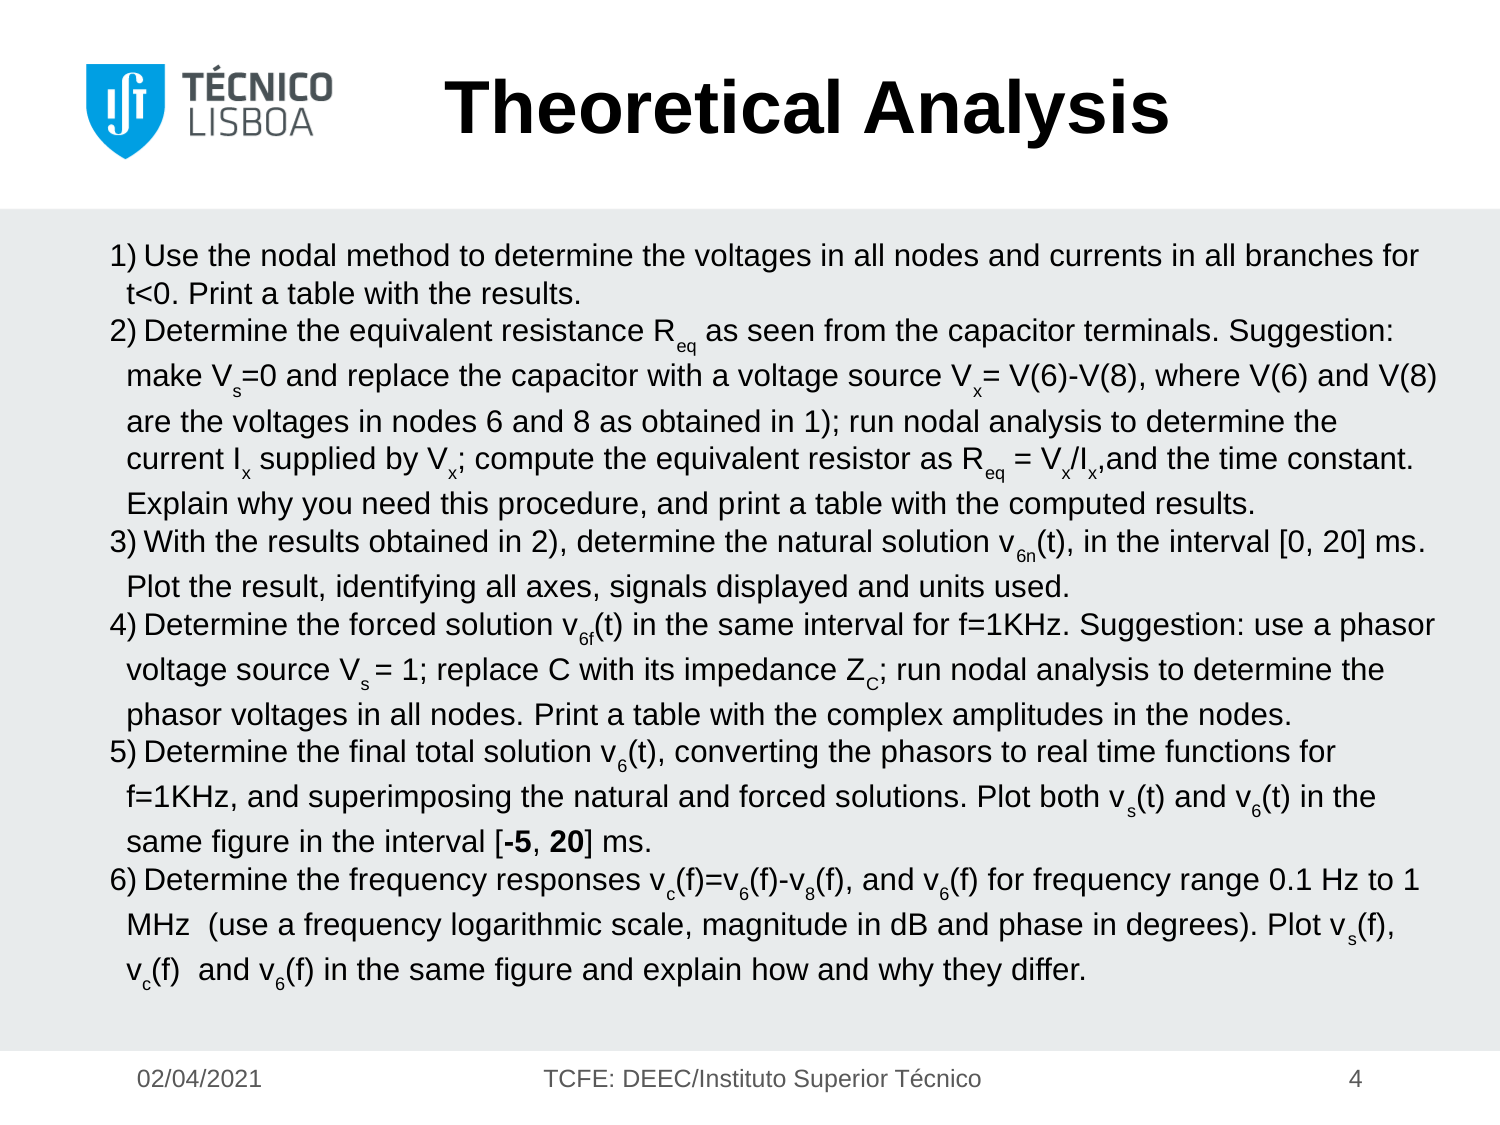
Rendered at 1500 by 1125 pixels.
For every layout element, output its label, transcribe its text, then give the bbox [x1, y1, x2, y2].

list Use the nodal method to determine the voltages in all nodes and currents in all branches for t<0. Print a table with the results. Determine the equivalent resistance Req as seen from the capacitor terminals. Suggestion: make Vs=0 and replace the capacitor with a voltage source Vx= V(6)-V(8), where V(6) and V(8) are the voltages in nodes 6 and 8 as obtained in 1); run nodal analysis to determine the current Ix supplied by Vx; compute the equivalent resistor as Req = Vx/Ix,and the time constant. Explain why you need this procedure, and print a table with the computed results. With the results obtained in 2), determine the natural solution v6n(t), in the interval [0, 20] ms. Plot the result, identifying all axes, signals displayed and units used. Determine the forced solution v6f(t) in the same interval for f=1KHz. Suggestion: use a phasor voltage source Vs = 1; replace C with its impedance ZC; run nodal analysis to determine the phasor voltages in all nodes. Print a table with the complex amplitudes in the nodes. Determine the final total solution v6(t), converting the phasors to real time functions for f=1KHz, and superimposing the natural and forced solutions. Plot both vs(t) and v6(t) in the same figure in the interval [-5, 20] ms. Determine the frequency responses vc(f)=v6(f)-v8(f), and v6(f) for frequency range 0.1 Hz to 1 MHz (use a frequency logarithmic scale, magnitude in dB and phase in degrees). Plot vs(f), vc(f) and v6(f) in the same figure and explain how and why they differ. [94, 227, 1455, 1072]
picture [0, 0, 1500, 1125]
title Theoretical Analysis [430, 32, 1461, 176]
